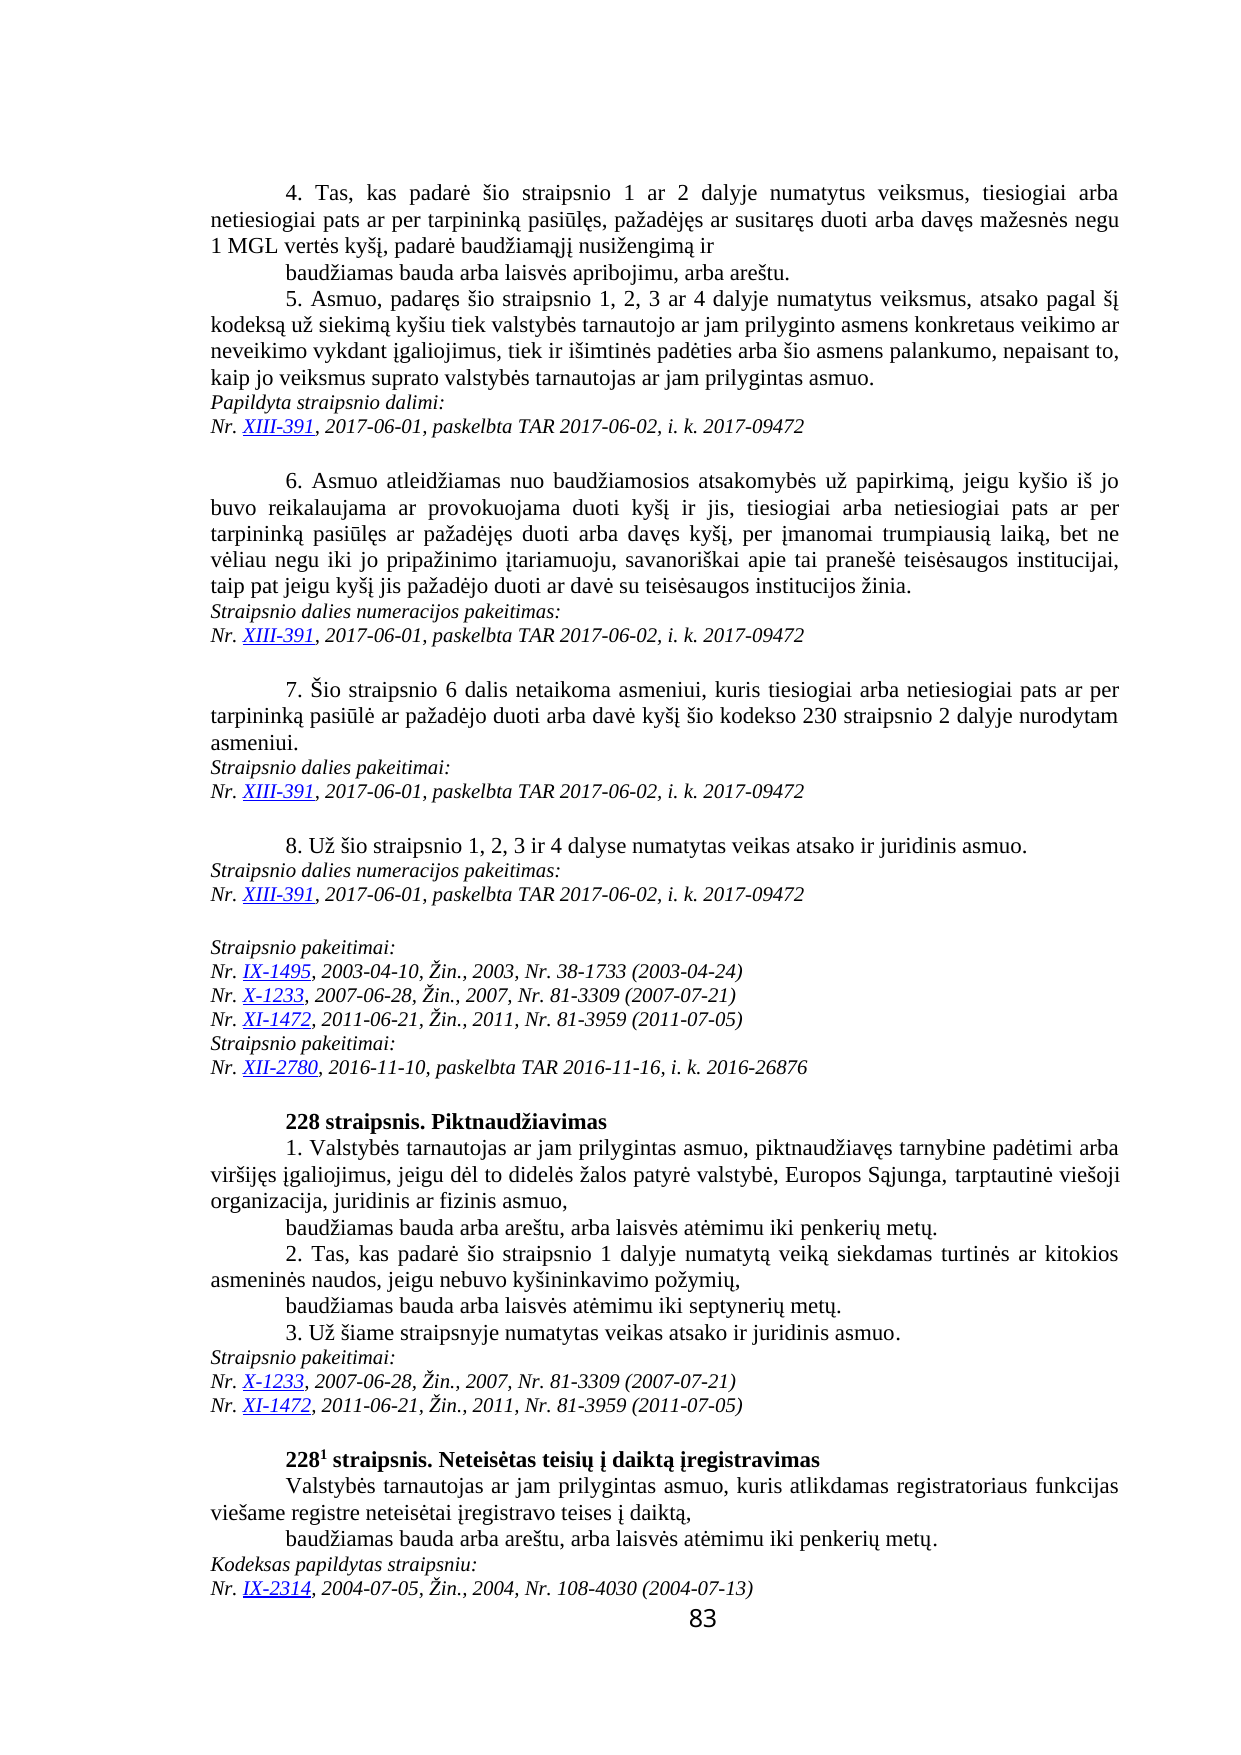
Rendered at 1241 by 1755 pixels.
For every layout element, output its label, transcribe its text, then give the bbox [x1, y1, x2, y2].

text Nr. IX-1495, 2003-04-10, Žin., 2003, Nr. 38-1733 (2003-04-24) [210, 959, 1120, 983]
text Nr. X-1233, 2007-06-28, Žin., 2007, Nr. 81-3309 (2007-07-21) [210, 1369, 1120, 1393]
text baudžiamas bauda arba areštu, arba laisvės atėmimu iki penkerių metų. [210, 1525, 1120, 1552]
text Nr. XIII-391, 2017-06-01, paskelbta TAR 2017-06-02, i. k. 2017-09472 [210, 882, 1120, 906]
text baudžiamas bauda arba laisvės apribojimu, arba areštu. [210, 258, 1120, 285]
text Straipsnio pakeitimai: [210, 935, 1120, 959]
text Straipsnio dalies numeracijos pakeitimas: [210, 858, 1120, 882]
text Nr. XIII-391, 2017-06-01, paskelbta TAR 2017-06-02, i. k. 2017-09472 [210, 779, 1120, 803]
text baudžiamas bauda arba areštu, arba laisvės atėmimu iki penkerių metų. [210, 1213, 1120, 1240]
text Nr. X-1233, 2007-06-28, Žin., 2007, Nr. 81-3309 (2007-07-21) [210, 983, 1120, 1007]
text 2281 straipsnis. Neteisėtas teisių į daiktą įregistravimas [210, 1446, 1120, 1473]
text Kodeksas papildytas straipsniu: [210, 1552, 1120, 1576]
text Straipsnio pakeitimai: [210, 1031, 1120, 1055]
text Nr. XIII-391, 2017-06-01, paskelbta TAR 2017-06-02, i. k. 2017-09472 [210, 623, 1120, 647]
text 6. Asmuo atleidžiamas nuo baudžiamosios atsakomybės už papirkimą, jeigu kyšio iš jo buvo reikalaujama ar provokuojama duoti kyšį ir jis, tiesiogiai arba netiesiogiai pats ar per tarpininką pasiūlęs ar pažadėjęs duoti arba davęs kyšį, per įmanomai trumpiausią laiką, bet ne vėliau negu iki jo pripažinimo įtariamuoju, savanoriškai apie tai pranešė teisėsaugos institucijai, taip pat jeigu kyšį jis pažadėjo duoti ar davė su teisėsaugos institucijos žinia. [210, 467, 1120, 599]
text 2. Tas, kas padarė šio straipsnio 1 dalyje numatytą veiką siekdamas turtinės ar kitokios asmeninės naudos, jeigu nebuvo kyšininkavimo požymių, [210, 1240, 1120, 1293]
text Straipsnio dalies pakeitimai: [210, 755, 1120, 779]
text 8. Už šio straipsnio 1, 2, 3 ir 4 dalyse numatytas veikas atsako ir juridinis asmuo. [210, 832, 1120, 858]
text 5. Asmuo, padaręs šio straipsnio 1, 2, 3 ar 4 dalyje numatytus veiksmus, atsako pagal šį kodeksą už siekimą kyšiu tiek valstybės tarnautojo ar jam prilyginto asmens konkretaus veikimo ar neveikimo vykdant įgaliojimus, tiek ir išimtinės padėties arba šio asmens palankumo, nepaisant to, kaip jo veiksmus suprato valstybės tarnautojas ar jam prilygintas asmuo. [210, 285, 1120, 390]
text Nr. XII-2780, 2016-11-10, paskelbta TAR 2016-11-16, i. k. 2016-26876 [210, 1055, 1120, 1079]
text Straipsnio dalies numeracijos pakeitimas: [210, 599, 1120, 623]
text baudžiamas bauda arba laisvės atėmimu iki septynerių metų. [210, 1293, 1120, 1319]
text 4. Tas, kas padarė šio straipsnio 1 ar 2 dalyje numatytus veiksmus, tiesiogiai arba netiesiogiai pats ar per tarpininką pasiūlęs, pažadėjęs ar susitaręs duoti arba davęs mažesnės negu 1 MGL vertės kyšį, padarė baudžiamąjį nusižengimą ir [210, 179, 1120, 258]
text Papildyta straipsnio dalimi: [210, 390, 1120, 414]
text Nr. XIII-391, 2017-06-01, paskelbta TAR 2017-06-02, i. k. 2017-09472 [210, 414, 1120, 438]
text 1. Valstybės tarnautojas ar jam prilygintas asmuo, piktnaudžiavęs tarnybine padėtimi arba viršijęs įgaliojimus, jeigu dėl to didelės žalos patyrė valstybė, Europos Sąjunga, tarptautinė viešoji organizacija, juridinis ar fizinis asmuo, [210, 1134, 1120, 1213]
text 228 straipsnis. Piktnaudžiavimas [210, 1108, 1120, 1134]
text Nr. XI-1472, 2011-06-21, Žin., 2011, Nr. 81-3959 (2011-07-05) [210, 1393, 1120, 1417]
text 7. Šio straipsnio 6 dalis netaikoma asmeniui, kuris tiesiogiai arba netiesiogiai pats ar per tarpininką pasiūlė ar pažadėjo duoti arba davė kyšį šio kodekso 230 straipsnio 2 dalyje nurodytam asmeniui. [210, 676, 1120, 755]
text Nr. XI-1472, 2011-06-21, Žin., 2011, Nr. 81-3959 (2011-07-05) [210, 1007, 1120, 1031]
text Straipsnio pakeitimai: [210, 1345, 1120, 1369]
text 3. Už šiame straipsnyje numatytas veikas atsako ir juridinis asmuo. [210, 1319, 1120, 1345]
text Nr. IX-2314, 2004-07-05, Žin., 2004, Nr. 108-4030 (2004-07-13) [210, 1576, 1120, 1600]
text Valstybės tarnautojas ar jam prilygintas asmuo, kuris atlikdamas registratoriaus funkcijas viešame registre neteisėtai įregistravo teises į daiktą, [210, 1473, 1120, 1525]
